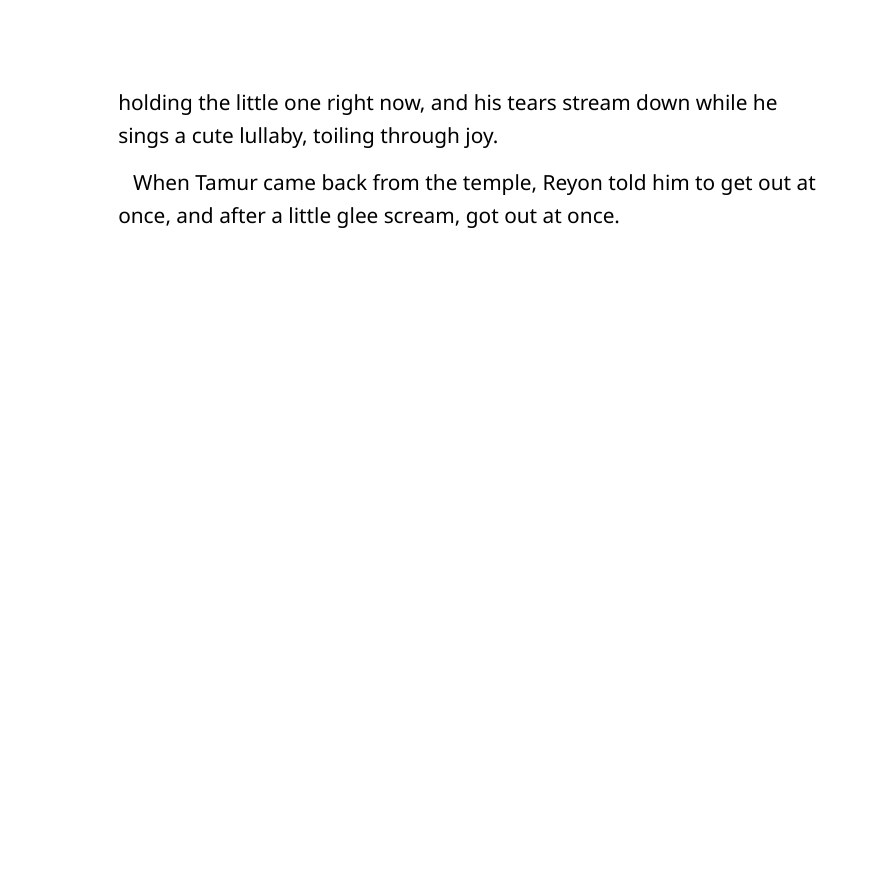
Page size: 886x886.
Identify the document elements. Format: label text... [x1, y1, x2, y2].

text holding the little one right now, and his tears stream down while he sings a cute lullaby, toiling through joy. [118, 88, 827, 149]
text When Tamur came back from the temple, Reyon told him to get out at once, and after a little glee scream, got out at once. [118, 168, 827, 229]
